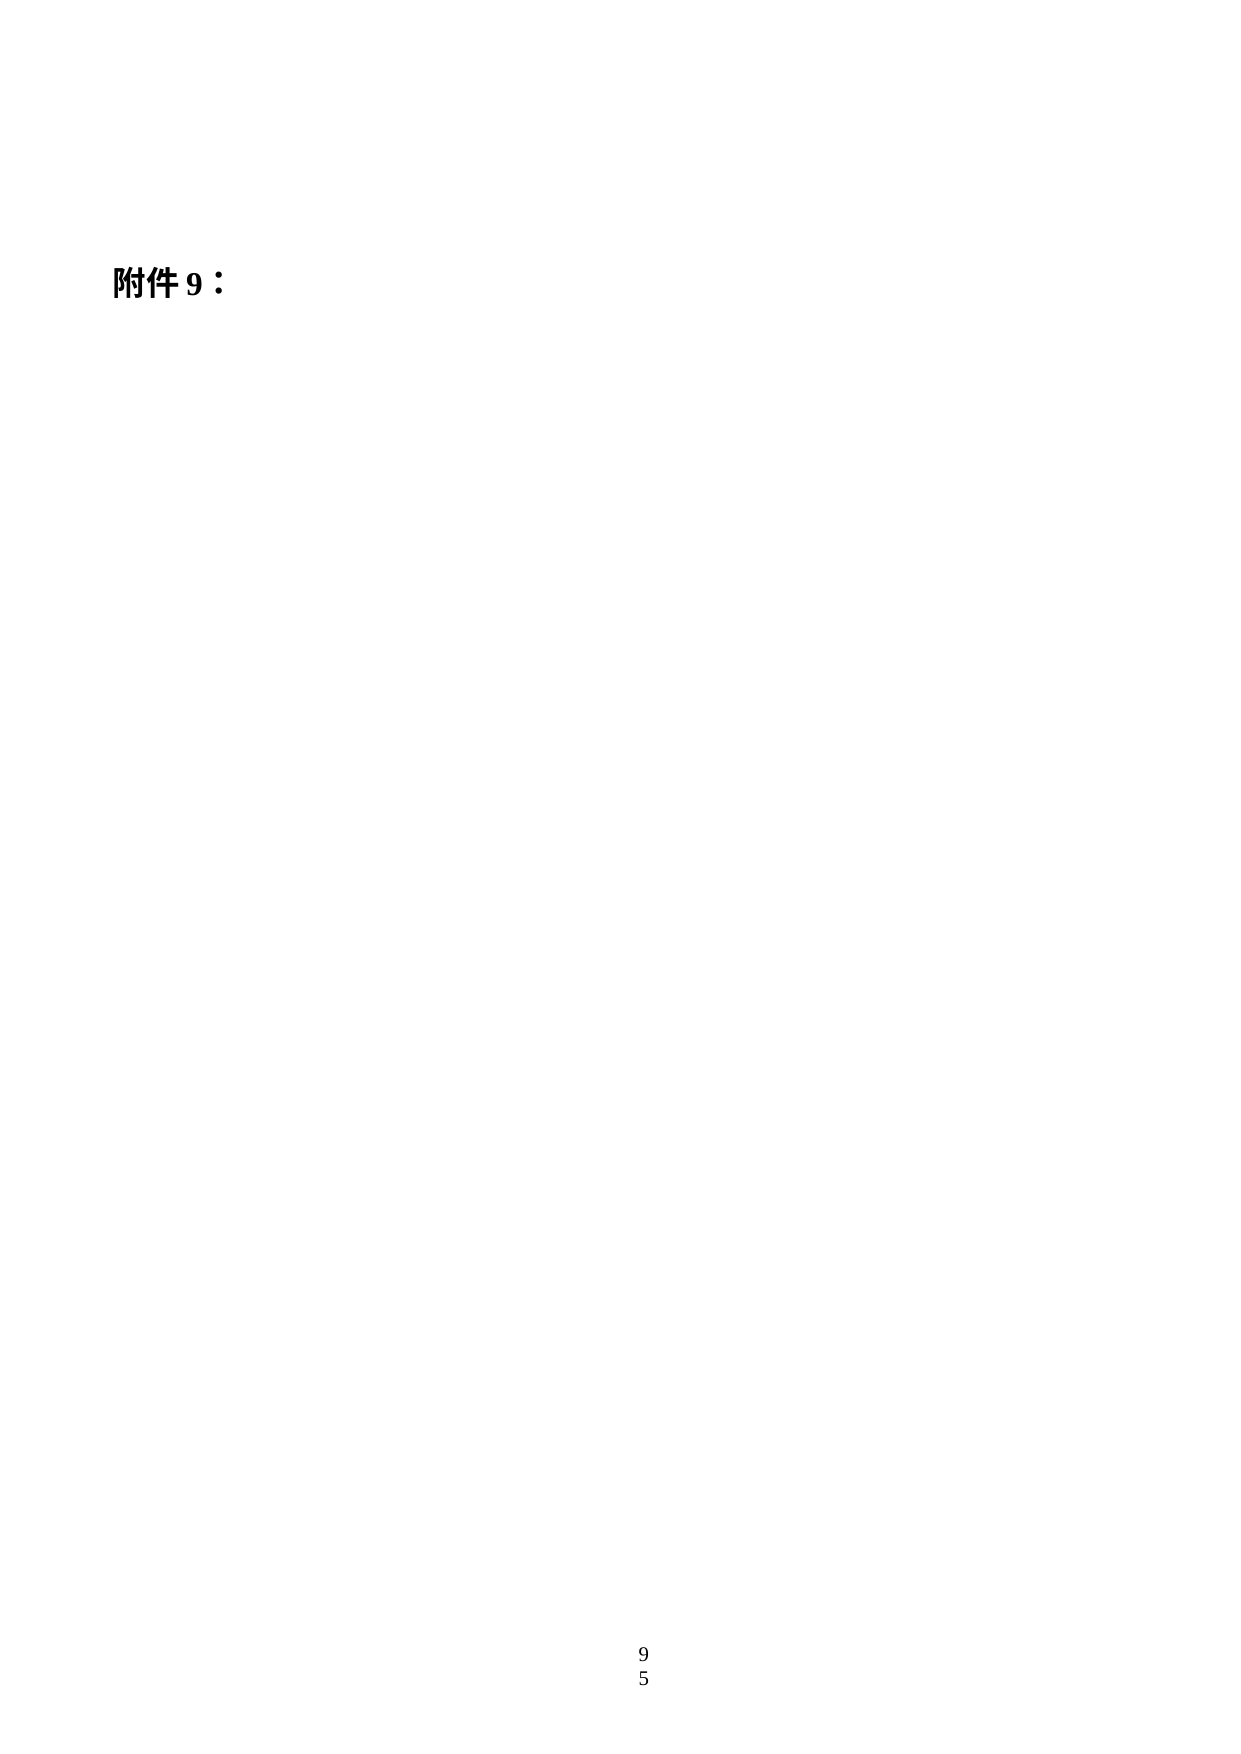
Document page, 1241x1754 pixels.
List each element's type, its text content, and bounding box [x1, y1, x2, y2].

text 附件9： [112, 257, 1167, 305]
